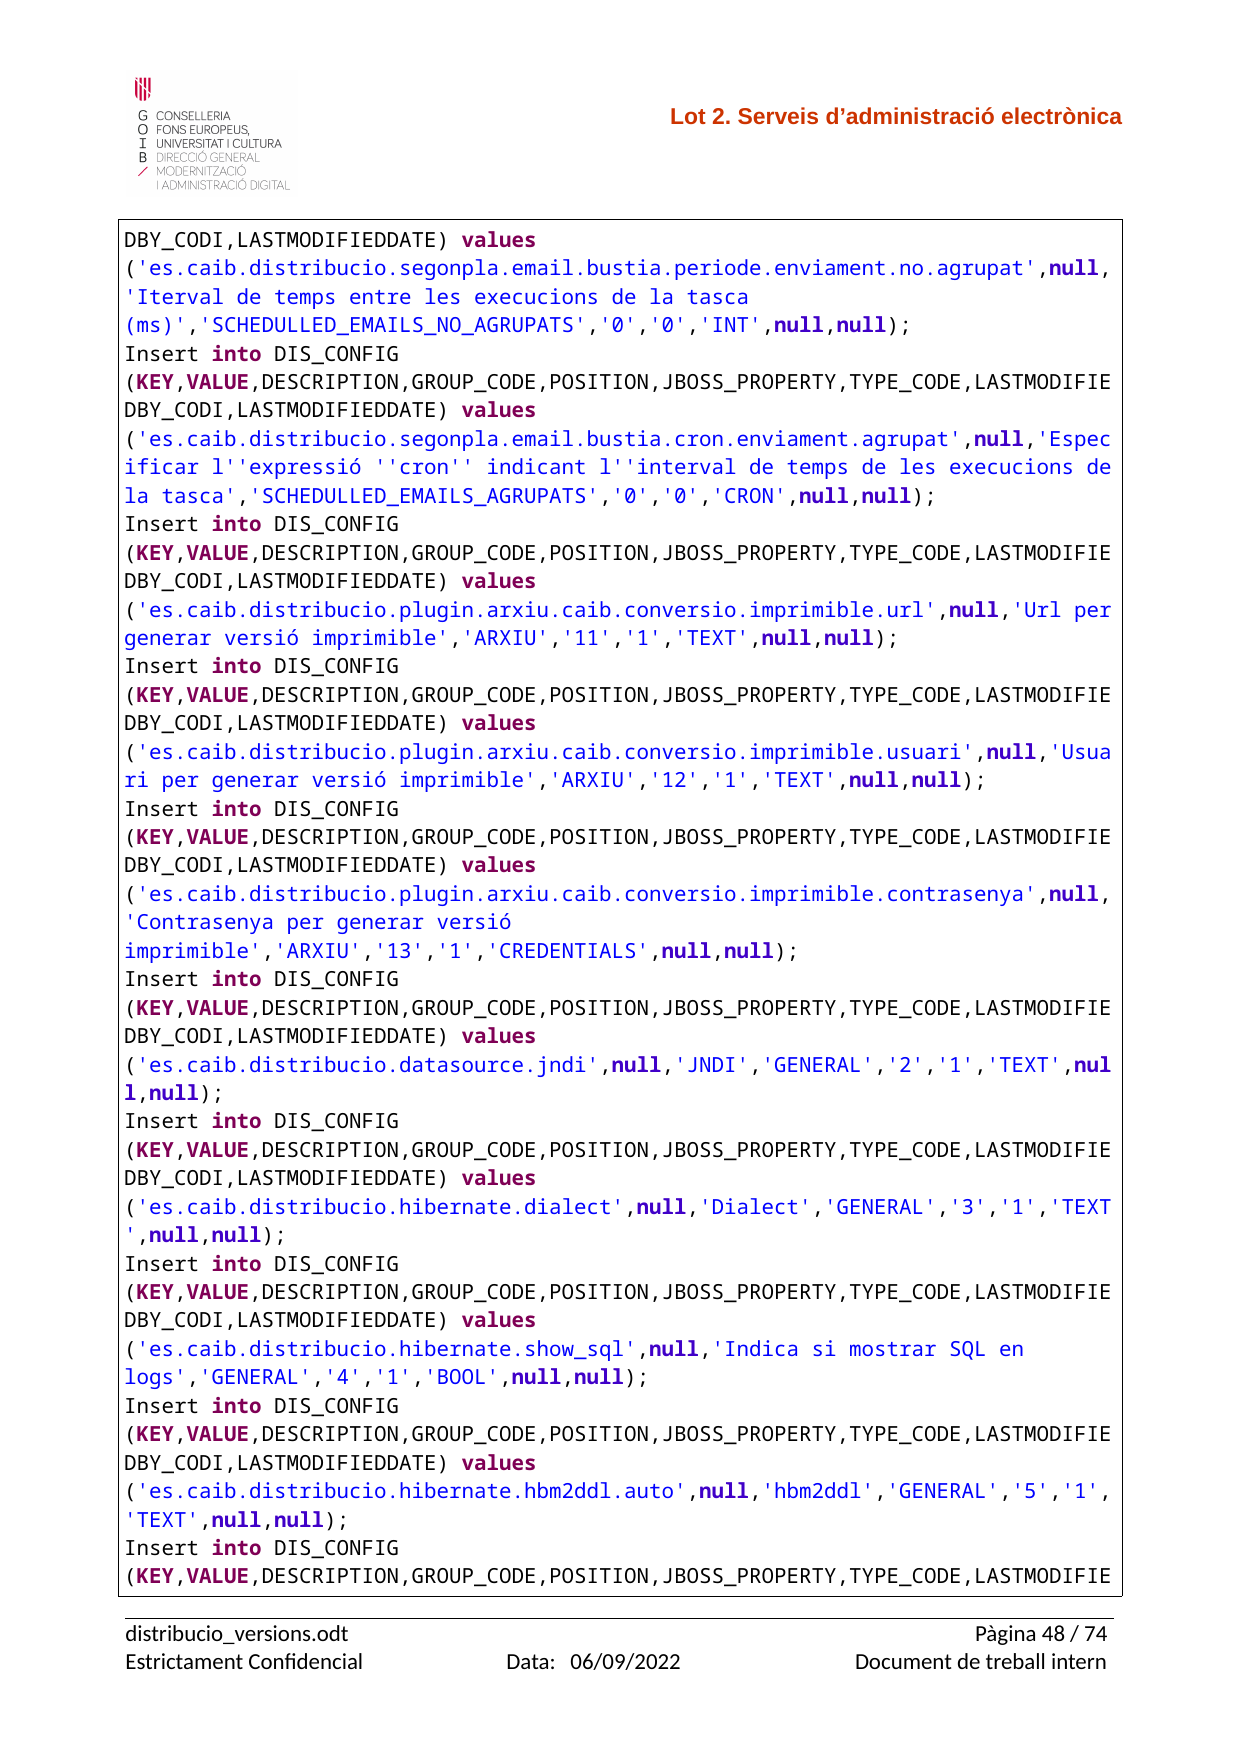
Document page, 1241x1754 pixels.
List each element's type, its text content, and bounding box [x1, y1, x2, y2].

table_header DBY_CODI,LASTMODIFIEDDATE) values ('es.caib.distribucio.segonpla.email.bustia.periode.enviament.no.agrupat',null,'Iterval de temps entre les execucions de la tasca (ms)','SCHEDULLED_EMAILS_NO_AGRUPATS','0','0','INT',null,null); Insert into DIS_CONFIG (KEY,VALUE,DESCRIPTION,GROUP_CODE,POSITION,JBOSS_PROPERTY,TYPE_CODE,LASTMODIFIEDBY_CODI,LASTMODIFIEDDATE) values ('es.caib.distribucio.segonpla.email.bustia.cron.enviament.agrupat',null,'Especificar l''expressió ''cron'' indicant l''interval de temps de les execucions de la tasca','SCHEDULLED_EMAILS_AGRUPATS','0','0','CRON',null,null); Insert into DIS_CONFIG (KEY,VALUE,DESCRIPTION,GROUP_CODE,POSITION,JBOSS_PROPERTY,TYPE_CODE,LASTMODIFIEDBY_CODI,LASTMODIFIEDDATE) values ('es.caib.distribucio.plugin.arxiu.caib.conversio.imprimible.url',null,'Url per generar versió imprimible','ARXIU','11','1','TEXT',null,null); Insert into DIS_CONFIG (KEY,VALUE,DESCRIPTION,GROUP_CODE,POSITION,JBOSS_PROPERTY,TYPE_CODE,LASTMODIFIEDBY_CODI,LASTMODIFIEDDATE) values ('es.caib.distribucio.plugin.arxiu.caib.conversio.imprimible.usuari',null,'Usuari per generar versió imprimible','ARXIU','12','1','TEXT',null,null); Insert into DIS_CONFIG (KEY,VALUE,DESCRIPTION,GROUP_CODE,POSITION,JBOSS_PROPERTY,TYPE_CODE,LASTMODIFIEDBY_CODI,LASTMODIFIEDDATE) values ('es.caib.distribucio.plugin.arxiu.caib.conversio.imprimible.contrasenya',null,'Contrasenya per generar versió imprimible','ARXIU','13','1','CREDENTIALS',null,null); Insert into DIS_CONFIG (KEY,VALUE,DESCRIPTION,GROUP_CODE,POSITION,JBOSS_PROPERTY,TYPE_CODE,LASTMODIFIEDBY_CODI,LASTMODIFIEDDATE) values ('es.caib.distribucio.datasource.jndi',null,'JNDI','GENERAL','2','1','TEXT',null,null); Insert into DIS_CONFIG (KEY,VALUE,DESCRIPTION,GROUP_CODE,POSITION,JBOSS_PROPERTY,TYPE_CODE,LASTMODIFIEDBY_CODI,LASTMODIFIEDDATE) values ('es.caib.distribucio.hibernate.dialect',null,'Dialect','GENERAL','3','1','TEXT',null,null); Insert into DIS_CONFIG (KEY,VALUE,DESCRIPTION,GROUP_CODE,POSITION,JBOSS_PROPERTY,TYPE_CODE,LASTMODIFIEDBY_CODI,LASTMODIFIEDDATE) values ('es.caib.distribucio.hibernate.show_sql',null,'Indica si mostrar SQL en logs','GENERAL','4','1','BOOL',null,null); Insert into DIS_CONFIG (KEY,VALUE,DESCRIPTION,GROUP_CODE,POSITION,JBOSS_PROPERTY,TYPE_CODE,LASTMODIFIEDBY_CODI,LASTMODIFIEDDATE) values ('es.caib.distribucio.hibernate.hbm2ddl.auto',null,'hbm2ddl','GENERAL','5','1','TEXT',null,null); Insert into DIS_CONFIG (KEY,VALUE,DESCRIPTION,GROUP_CODE,POSITION,JBOSS_PROPERTY,TYPE_CODE,LASTMODIFIE [119, 220, 1122, 1596]
picture [126, 70, 299, 197]
